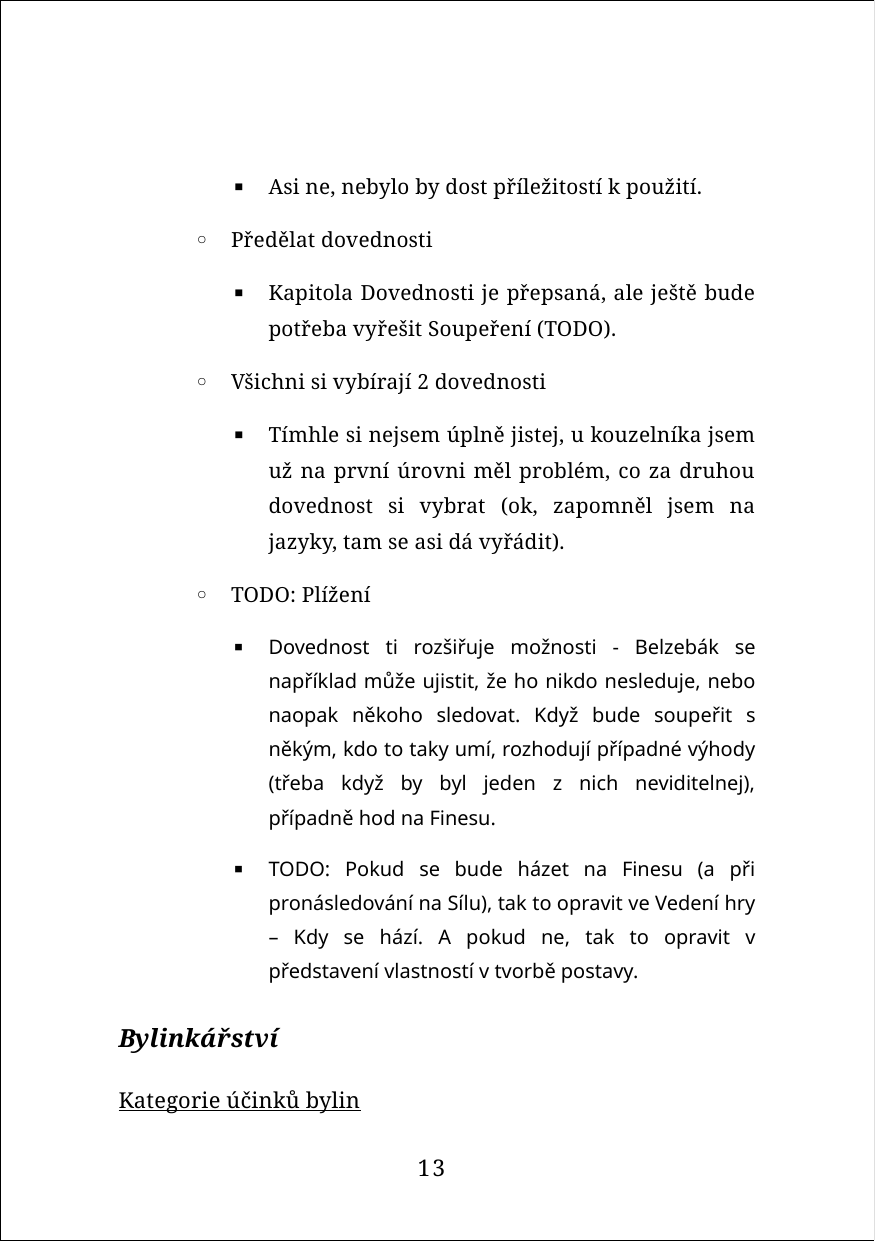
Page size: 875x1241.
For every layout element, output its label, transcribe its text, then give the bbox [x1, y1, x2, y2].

subtitle Kategorie účinků bylin [118, 1084, 756, 1114]
list Všichni si vybírají 2 dovednosti [193, 367, 756, 395]
list TODO: Plížení [193, 580, 756, 608]
subtitle Bylinkářství [118, 1021, 756, 1055]
list Asi ne, nebylo by dost příležitostí k použití. [231, 172, 756, 200]
list Předělat dovednosti [193, 225, 756, 253]
list Tímhle si nejsem úplně jistej, u kouzelníka jsem už na první úrovni měl problém, co za druhou dovednost si vybrat (ok, zapomněl jsem na jazyky, tam se asi dá vyřádit). [231, 420, 756, 555]
list Dovednost ti rozšiřuje možnosti - Belzebák se například může ujistit, že ho nikdo nesleduje, nebo naopak někoho sledovat. Když bude soupeřit s někým, kdo to taky umí, rozhodují případné výhody (třeba když by byl jeden z nich neviditelnej), případně hod na Finesu. [231, 633, 756, 831]
list Kapitola Dovednosti je přepsaná, ale ještě bude potřeba vyřešit Soupeření (TODO). [231, 278, 756, 342]
list TODO: Pokud se bude házet na Finesu (a při pronásledování na Sílu), tak to opravit ve Vedení hry – Kdy se hází. A pokud ne, tak to opravit v představení vlastností v tvorbě postavy. [231, 855, 756, 985]
